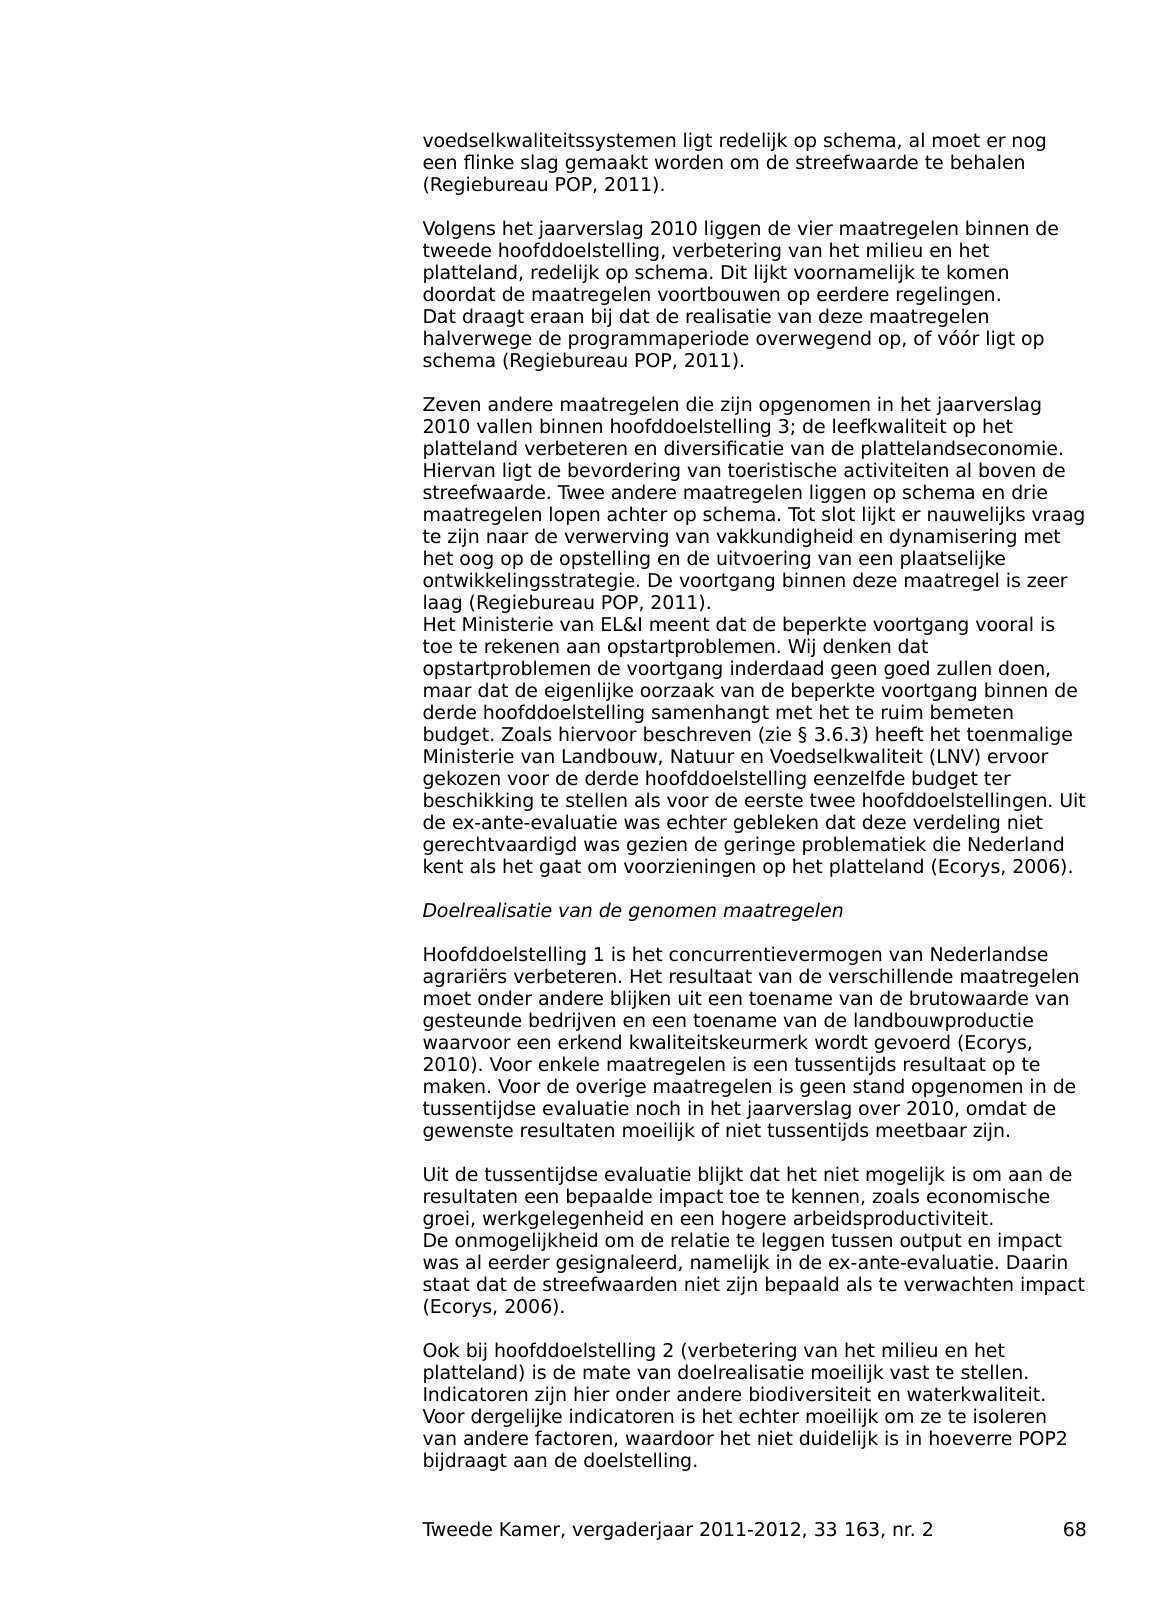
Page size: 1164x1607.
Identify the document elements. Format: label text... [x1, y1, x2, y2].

text Volgens het jaarverslag 2010 liggen de vier maatregelen binnen de tweede hoofddoelstelling, verbetering van het milieu en het platteland, redelijk op schema. Dit lijkt voornamelijk te komen doordat de maatregelen voortbouwen op eerdere regelingen. Dat draagt eraan bij dat de realisatie van deze maatregelen halverwege de programmaperiode overwegend op, of vóór ligt op schema (Regiebureau POP, 2011). [422, 218, 1087, 372]
text Het Ministerie van EL&I meent dat de beperkte voortgang vooral is toe te rekenen aan opstartproblemen. Wij denken dat opstartproblemen de voortgang inderdaad geen goed zullen doen, maar dat de eigenlijke oorzaak van de beperkte voortgang binnen de derde hoofddoelstelling samenhangt met het te ruim bemeten budget. Zoals hiervoor beschreven (zie § 3.6.3) heeft het toenmalige Ministerie van Landbouw, Natuur en Voedselkwaliteit (LNV) ervoor gekozen voor de derde hoofddoelstelling eenzelfde budget ter beschikking te stellen als voor de eerste twee hoofddoelstellingen. Uit de ex-ante-evaluatie was echter gebleken dat deze verdeling niet gerechtvaardigd was gezien de geringe problematiek die Nederland kent als het gaat om voorzieningen op het platteland (Ecorys, 2006). [422, 614, 1087, 878]
text De onmogelijkheid om de relatie te leggen tussen output en impact was al eerder gesignaleerd, namelijk in de ex-ante-evaluatie. Daarin staat dat de streefwaarden niet zijn bepaald als te verwachten impact (Ecorys, 2006). [422, 1230, 1087, 1318]
text voedselkwaliteitssystemen ligt redelijk op schema, al moet er nog een flinke slag gemaakt worden om de streefwaarde te behalen (Regiebureau POP, 2011). [422, 130, 1087, 196]
text Zeven andere maatregelen die zijn opgenomen in het jaarverslag 2010 vallen binnen hoofddoelstelling 3; de leefkwaliteit op het platteland verbeteren en diversificatie van de plattelandseconomie. Hiervan ligt de bevordering van toeristische activiteiten al boven de streefwaarde. Twee andere maatregelen liggen op schema en drie maatregelen lopen achter op schema. Tot slot lijkt er nauwelijks vraag te zijn naar de verwerving van vakkundigheid en dynamisering met het oog op de opstelling en de uitvoering van een plaatselijke ontwikkelingsstrategie. De voortgang binnen deze maatregel is zeer laag (Regiebureau POP, 2011). [422, 394, 1087, 614]
text Ook bij hoofddoelstelling 2 (verbetering van het milieu en het platteland) is de mate van doelrealisatie moeilijk vast te stellen. Indicatoren zijn hier onder andere biodiversiteit en waterkwaliteit. Voor dergelijke indicatoren is het echter moeilijk om ze te isoleren van andere factoren, waardoor het niet duidelijk is in hoeverre POP2 bijdraagt aan de doelstelling. [422, 1340, 1087, 1472]
subtitle Doelrealisatie van de genomen maatregelen [422, 900, 1087, 922]
text Hoofddoelstelling 1 is het concurrentievermogen van Nederlandse agrariërs verbeteren. Het resultaat van de verschillende maatregelen moet onder andere blijken uit een toename van de brutowaarde van gesteunde bedrijven en een toename van de landbouwproductie waarvoor een erkend kwaliteitskeurmerk wordt gevoerd (Ecorys, 2010). Voor enkele maatregelen is een tussentijds resultaat op te maken. Voor de overige maatregelen is geen stand opgenomen in de tussentijdse evaluatie noch in het jaarverslag over 2010, omdat de gewenste resultaten moeilijk of niet tussentijds meetbaar zijn. [422, 944, 1087, 1142]
text Uit de tussentijdse evaluatie blijkt dat het niet mogelijk is om aan de resultaten een bepaalde impact toe te kennen, zoals economische groei, werkgelegenheid en een hogere arbeidsproductiviteit. [422, 1164, 1087, 1230]
